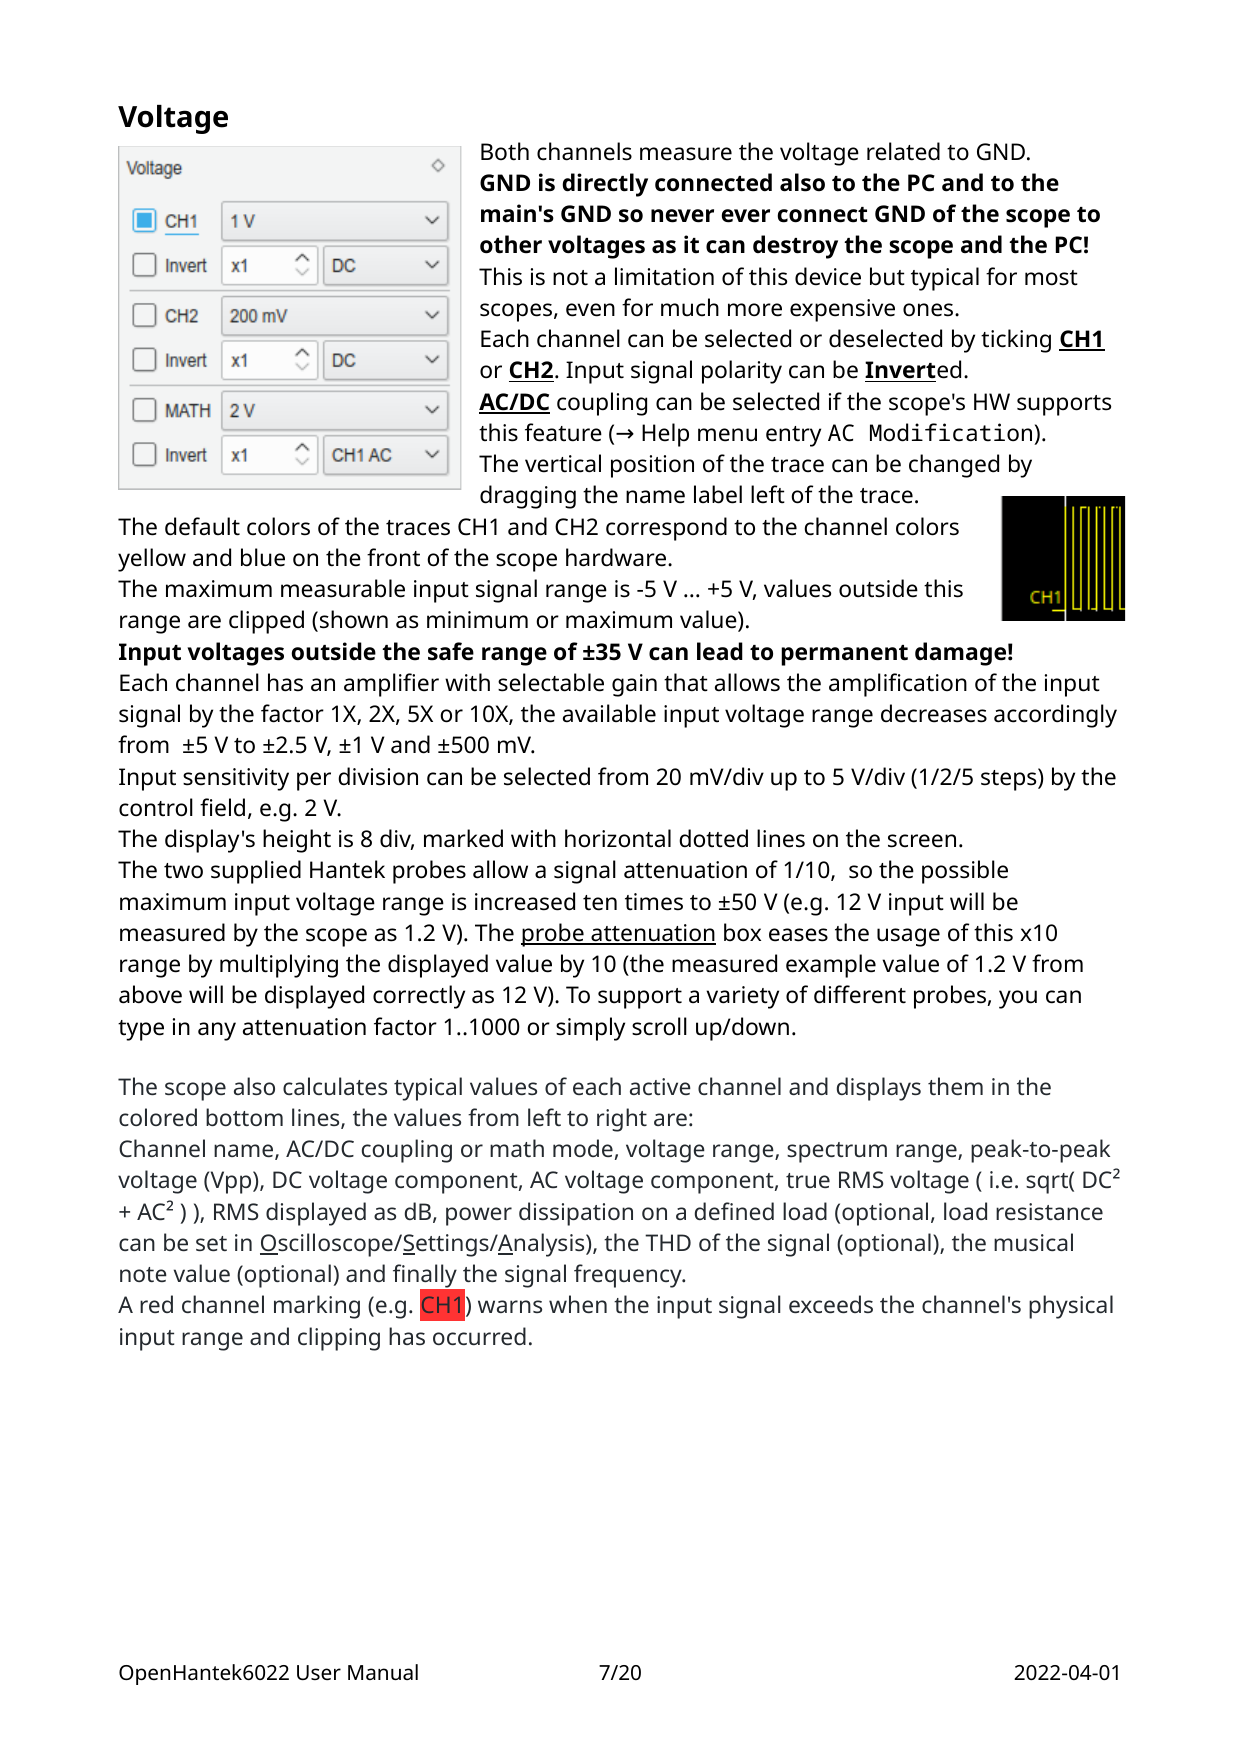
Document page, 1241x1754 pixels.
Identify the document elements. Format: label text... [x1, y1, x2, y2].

text The display's height is 8 div, marked with horizontal dotted lines on the screen. [118, 823, 1122, 854]
text The two supplied Hantek probes allow a signal attenuation of 1/10, so the possible maximum input voltage range is increased ten times to ±50 V (e.g. 12 V input will be measured by the scope as 1.2 V). The probe attenuation box eases the usage of this x10 range by multiplying the displayed value by 10 (the measured example value of 1.2 V from above will be displayed correctly as 12 V). To support a variety of different probes, you can type in any attenuation factor 1..1000 or simply scroll up/down. [118, 854, 1122, 1042]
text Both channels measure the voltage related to GND. [118, 136, 1122, 167]
text Each channel can be selected or deselected by ticking CH1 or CH2. Input signal polarity can be Inverted. [462, 323, 1122, 386]
picture [1000, 496, 1024, 602]
text Each channel has an amplifier with selectable gain that allows the amplification of the input signal by the factor 1X, 2X, 5X or 10X, the available input voltage range decreases accordingly from ±5 V to ±2.5 V, ±1 V and ±500 mV. [118, 667, 1122, 761]
text The vertical position of the trace can be changed by dragging the name label left of the trace. [118, 448, 1122, 511]
text [1024, 511, 1122, 573]
text The default colors of the traces CH1 and CH2 correspond to the channel colors yellow and blue on the front of the scope hardware. [118, 511, 1000, 573]
text Channel name, AC/DC coupling or math mode, voltage range, spectrum range, peak-to-peak voltage (Vpp), DC voltage component, AC voltage component, true RMS voltage ( i.e. sqrt( DC² + AC² ) ), RMS displayed as dB, power dissipation on a defined load (optional, load resistance can be set in Oscilloscope/Settings/Analysis), the THD of the signal (optional), the musical note value (optional) and finally the signal frequency. [118, 1133, 1122, 1289]
text This is not a limitation of this device but typical for most scopes, even for much more expensive ones. [462, 261, 1122, 323]
picture [118, 146, 462, 490]
text The maximum measurable input signal range is -5 V … +5 V, values outside this range are clipped (shown as minimum or maximum value). [118, 573, 1122, 636]
text The scope also calculates typical values of each active channel and displays them in the colored bottom lines, the values from left to right are: [118, 1071, 1122, 1133]
text GND is directly connected also to the PC and to the main's GND so never ever connect GND of the scope to other voltages as it can destroy the scope and the PC! [462, 167, 1122, 261]
text Input sensitivity per division can be selected from 20 mV/div up to 5 V/div (1/2/5 steps) by the control field, e.g. 2 V. [118, 761, 1122, 823]
text Input voltages outside the safe range of ±35 V can lead to permanent damage! [118, 636, 1122, 667]
text AC/DC coupling can be selected if the scope's HW supports this feature (→ Help menu entry AC Modification). [462, 386, 1122, 448]
subtitle Voltage [118, 96, 1122, 136]
text A red channel marking (e.g. CH1) warns when the input signal exceeds the channel's physical input range and clipping has occurred. [118, 1289, 1122, 1352]
